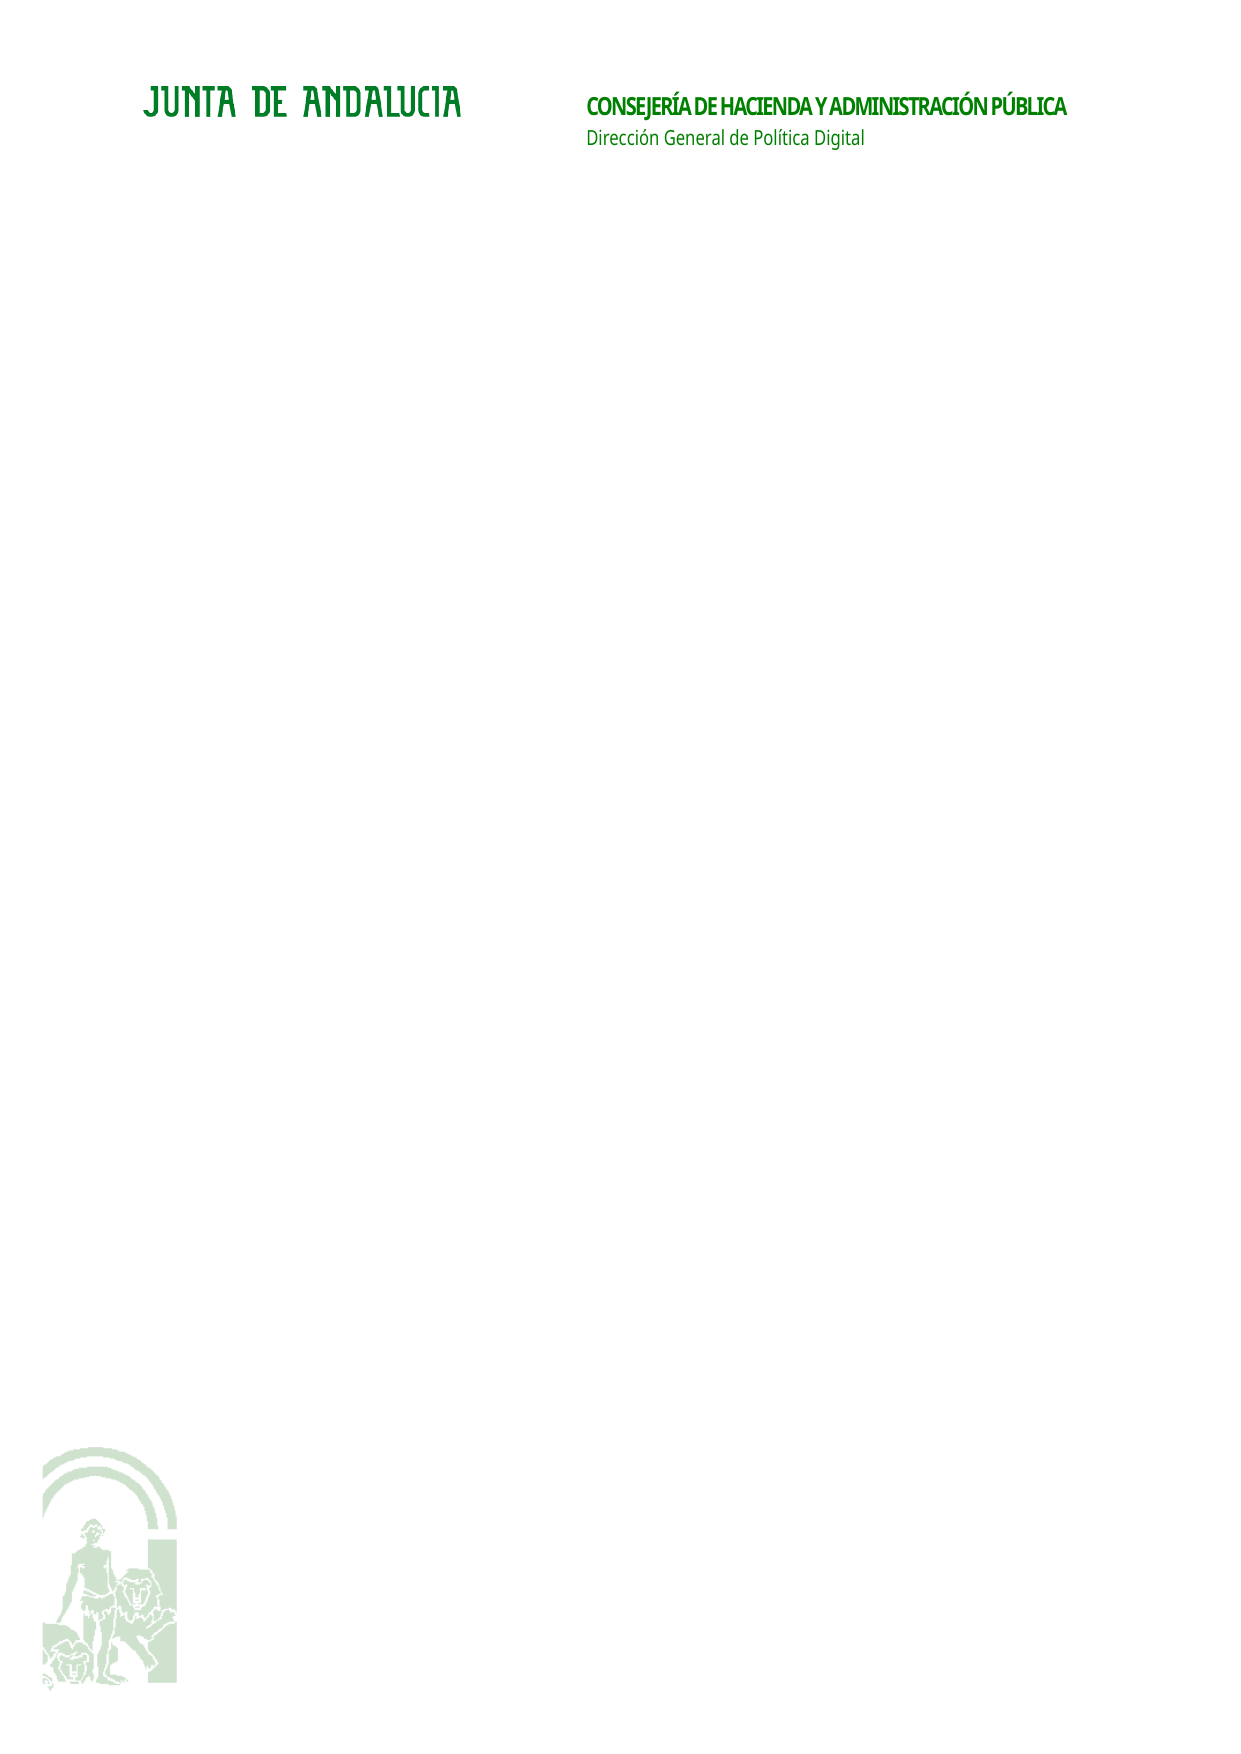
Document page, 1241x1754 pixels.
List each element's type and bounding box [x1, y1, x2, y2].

picture [42, 1447, 178, 1691]
picture [143, 86, 461, 117]
